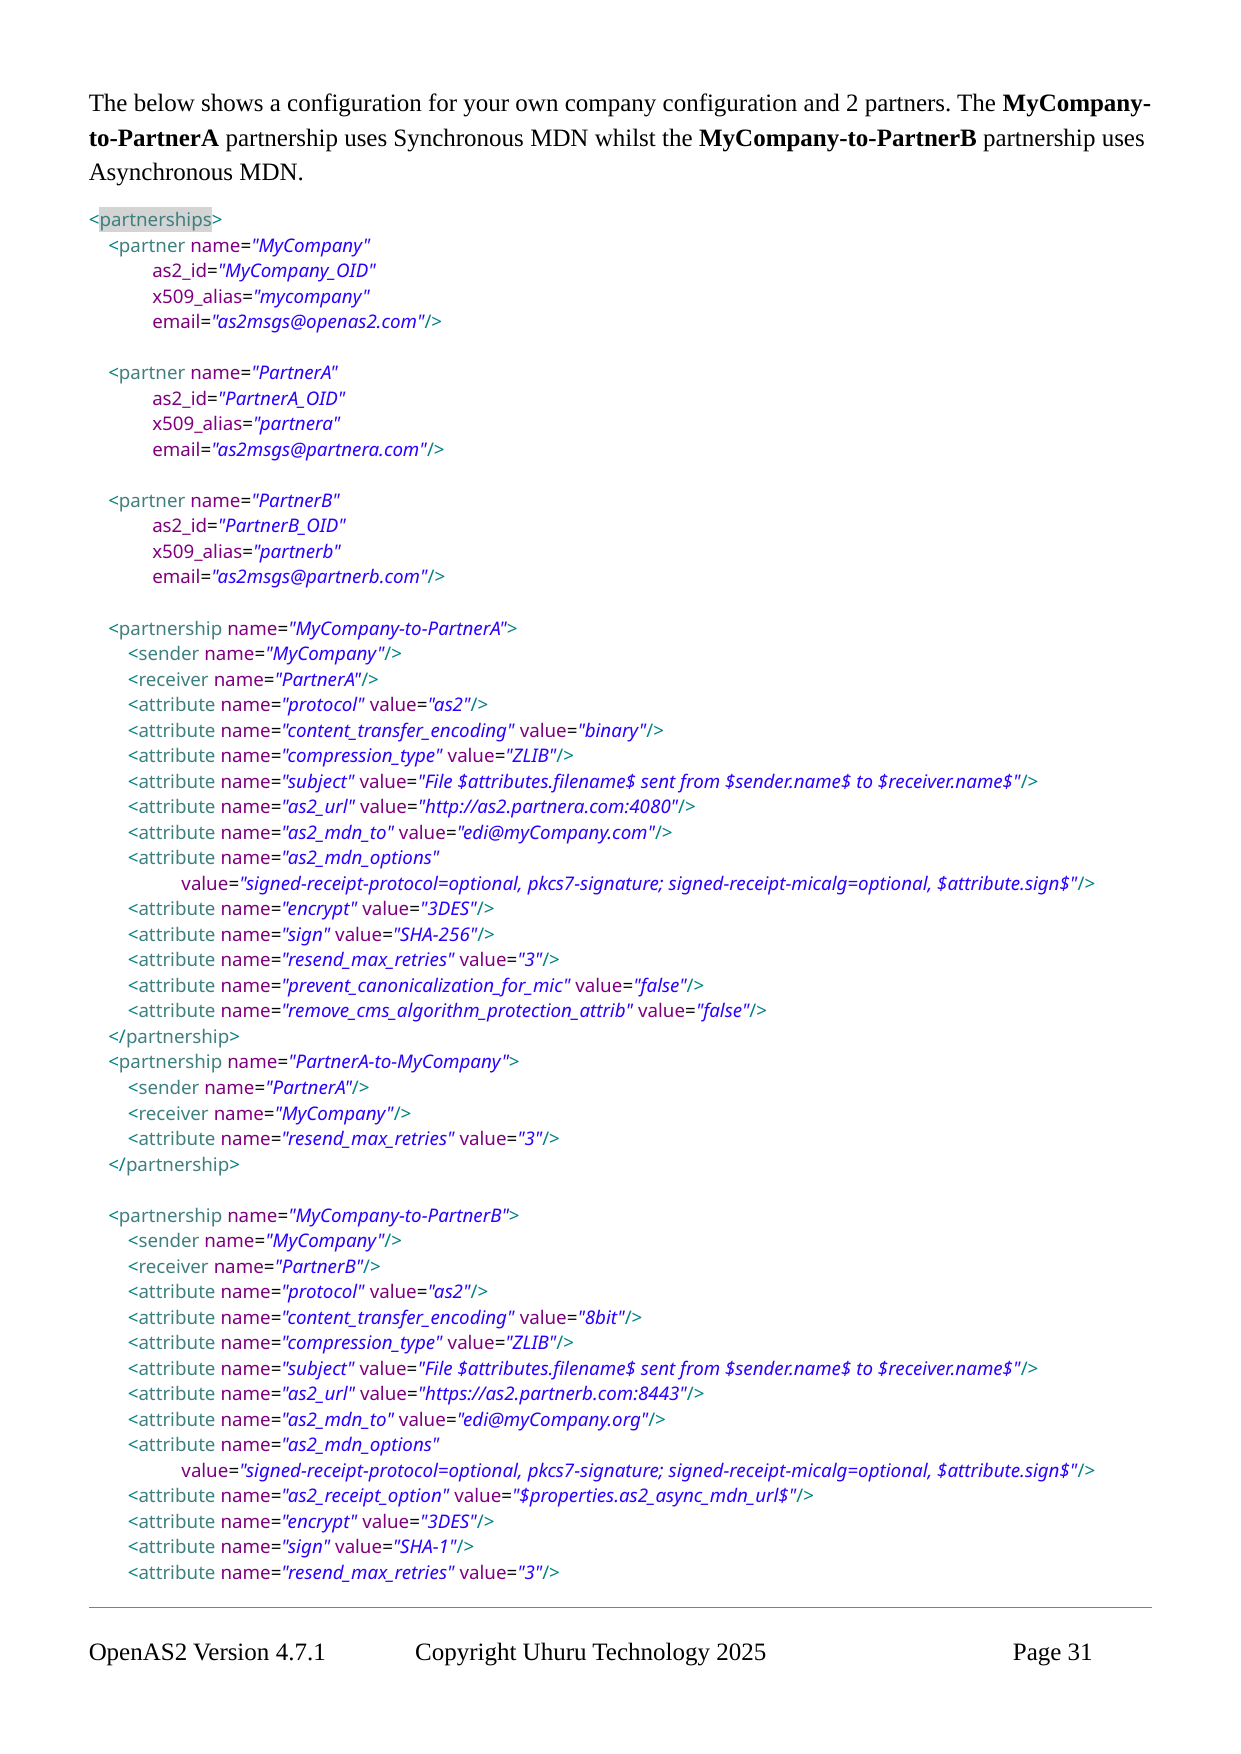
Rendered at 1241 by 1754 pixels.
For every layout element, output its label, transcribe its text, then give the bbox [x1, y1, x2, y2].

text <partner name="MyCompany" [88, 232, 1152, 258]
text <attribute name="as2_mdn_to" value="edi@myCompany.org"/> [88, 1406, 1152, 1432]
text <receiver name="PartnerB"/> [88, 1253, 1152, 1278]
text x509_alias="partnerb" [88, 538, 1152, 564]
text <attribute name="encrypt" value="3DES"/> [88, 896, 1152, 921]
text as2_id="MyCompany_OID" [88, 258, 1152, 283]
text <attribute name="subject" value="File $attributes.filename$ sent from $sender.name$ to $receiver.name$"/> [88, 768, 1152, 793]
text as2_id="PartnerA_OID" [88, 385, 1152, 411]
text <partnership name="PartnerA-to-MyCompany"> [88, 1049, 1152, 1074]
text <attribute name="subject" value="File $attributes.filename$ sent from $sender.name$ to $receiver.name$"/> [88, 1355, 1152, 1381]
text email="as2msgs@partnera.com"/> [88, 436, 1152, 462]
text <receiver name="PartnerA"/> [88, 666, 1152, 691]
text <partner name="PartnerA" [88, 360, 1152, 385]
text <attribute name="as2_url" value="https://as2.partnerb.com:8443"/> [88, 1381, 1152, 1406]
text email="as2msgs@openas2.com"/> [88, 309, 1152, 334]
text <attribute name="as2_mdn_options" [88, 844, 1152, 870]
text <receiver name="MyCompany"/> [88, 1100, 1152, 1125]
text <sender name="MyCompany"/> [88, 640, 1152, 666]
text <attribute name="as2_url" value="http://as2.partnera.com:4080"/> [88, 793, 1152, 819]
text value="signed-receipt-protocol=optional, pkcs7-signature; signed-receipt-micalg=optional, $attribute.sign$"/> [88, 870, 1152, 896]
text </partnership> [88, 1023, 1152, 1049]
text <attribute name="prevent_canonicalization_for_mic" value="false"/> [88, 972, 1152, 998]
text <attribute name="resend_max_retries" value="3"/> [88, 1559, 1152, 1585]
text <sender name="MyCompany"/> [88, 1227, 1152, 1253]
text <attribute name="sign" value="SHA-256"/> [88, 921, 1152, 947]
text <attribute name="sign" value="SHA-1"/> [88, 1534, 1152, 1559]
text The below shows a configuration for your own company configuration and 2 partners. The MyCompany-to-PartnerA partnership uses Synchronous MDN whilst the MyCompany-to-PartnerB partnership uses Asynchronous MDN. [88, 88, 1152, 186]
text x509_alias="mycompany" [88, 283, 1152, 309]
text <partnership name="MyCompany-to-PartnerB"> [88, 1202, 1152, 1227]
text <attribute name="as2_mdn_options" [88, 1432, 1152, 1457]
text <attribute name="protocol" value="as2"/> [88, 1278, 1152, 1304]
text <attribute name="resend_max_retries" value="3"/> [88, 947, 1152, 972]
text <attribute name="content_transfer_encoding" value="binary"/> [88, 717, 1152, 742]
text <sender name="PartnerA"/> [88, 1074, 1152, 1100]
text <partner name="PartnerB" [88, 487, 1152, 513]
text <attribute name="content_transfer_encoding" value="8bit"/> [88, 1304, 1152, 1329]
text <attribute name="compression_type" value="ZLIB"/> [88, 1329, 1152, 1355]
text as2_id="PartnerB_OID" [88, 513, 1152, 538]
text x509_alias="partnera" [88, 411, 1152, 436]
text <partnerships> [88, 207, 1152, 232]
text <partnership name="MyCompany-to-PartnerA"> [88, 615, 1152, 640]
text <attribute name="as2_receipt_option" value="$properties.as2_async_mdn_url$"/> [88, 1483, 1152, 1508]
text email="as2msgs@partnerb.com"/> [88, 564, 1152, 589]
text <attribute name="encrypt" value="3DES"/> [88, 1508, 1152, 1534]
text <attribute name="compression_type" value="ZLIB"/> [88, 742, 1152, 768]
text value="signed-receipt-protocol=optional, pkcs7-signature; signed-receipt-micalg=optional, $attribute.sign$"/> [88, 1457, 1152, 1483]
text <attribute name="protocol" value="as2"/> [88, 691, 1152, 717]
text <attribute name="as2_mdn_to" value="edi@myCompany.com"/> [88, 819, 1152, 844]
